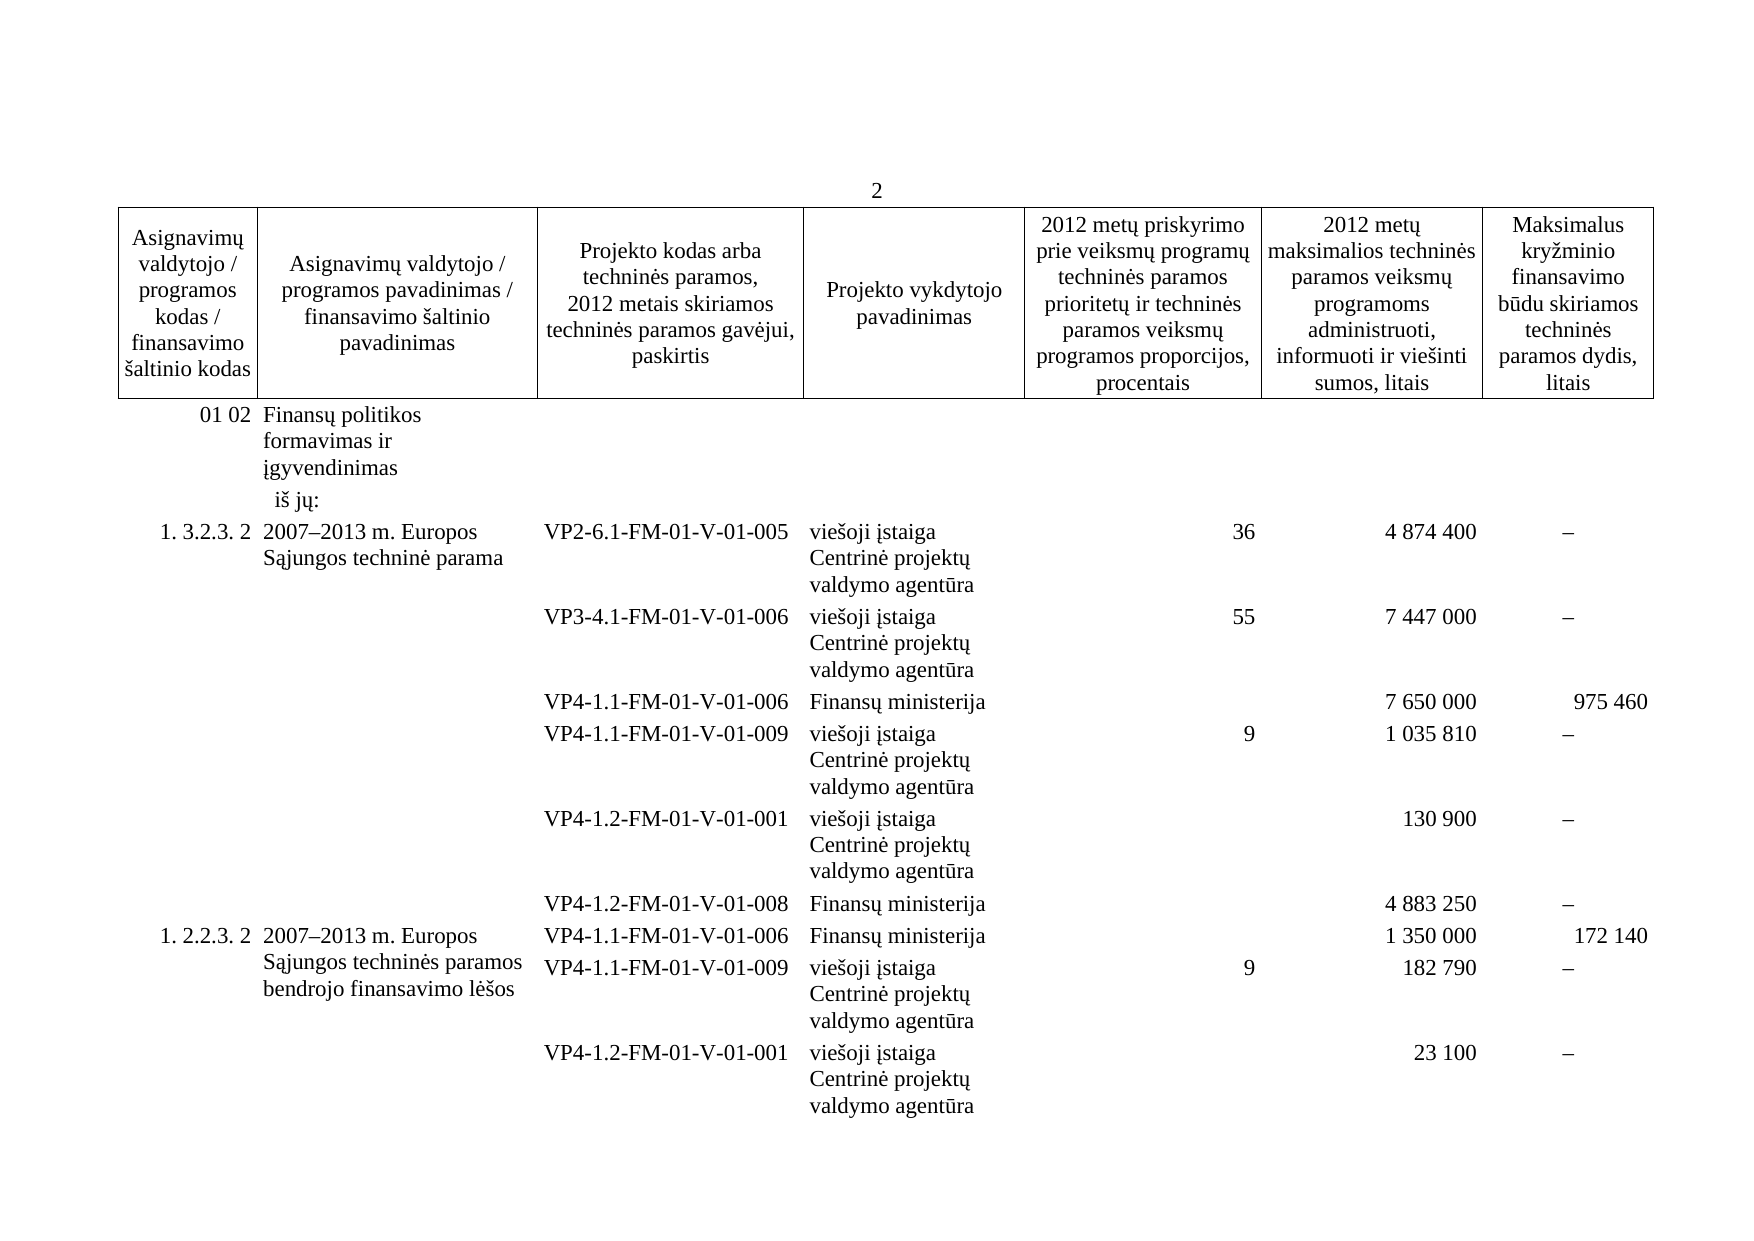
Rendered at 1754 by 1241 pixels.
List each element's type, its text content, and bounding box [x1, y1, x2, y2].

table_header Maksimalus kryžminio finansavimo būdu skiriamos techninės paramos dydis, litais [1483, 208, 1653, 398]
table_cell 01 02 [118, 399, 257, 483]
table_cell [1025, 802, 1261, 887]
table_cell 182 790 [1261, 951, 1482, 1036]
table_cell VP2-6.1-FM-01-V-01-005 [538, 515, 803, 600]
table_cell [803, 399, 1025, 483]
table_header Asignavimų valdytojo / programos pavadinimas / finansavimo šaltinio pavadinimas [258, 208, 537, 398]
table_cell [538, 483, 803, 515]
table_cell 9 [1025, 951, 1261, 1036]
table_cell – [1483, 951, 1654, 1036]
table_cell 4 874 400 [1261, 515, 1482, 600]
table_cell 2007–2013 m. Europos Sąjungos techninė parama [257, 515, 537, 919]
table_cell – [1483, 600, 1654, 685]
table_cell viešoji įstaiga Centrinė projektų valdymo agentūra [803, 717, 1025, 802]
table_cell [1025, 919, 1261, 951]
table_cell [538, 399, 803, 483]
table_cell VP4-1.1-FM-01-V-01-006 [538, 685, 803, 717]
table_cell – [1483, 515, 1654, 600]
table_cell [1025, 483, 1261, 515]
table_cell 1 350 000 [1261, 919, 1482, 951]
table_cell 1. 3.2.3. 2 [118, 515, 257, 919]
table_cell 9 [1025, 717, 1261, 802]
table_cell 4 883 250 [1261, 887, 1482, 919]
table_cell VP4-1.2-FM-01-V-01-008 [538, 887, 803, 919]
table_cell [1483, 399, 1654, 483]
table_cell viešoji įstaiga Centrinė projektų valdymo agentūra [803, 802, 1025, 887]
table_cell iš jų: [257, 483, 537, 515]
table_cell Finansų ministerija [803, 685, 1025, 717]
table_cell viešoji įstaiga Centrinė projektų valdymo agentūra [803, 515, 1025, 600]
table_cell [1025, 685, 1261, 717]
table_cell [1025, 887, 1261, 919]
table_cell 975 460 [1483, 685, 1654, 717]
table_cell VP4-1.1-FM-01-V-01-009 [538, 717, 803, 802]
table_cell [1025, 1036, 1261, 1121]
table_cell [1483, 483, 1654, 515]
table_cell Finansų politikos formavimas ir įgyvendinimas [257, 399, 537, 483]
table_cell – [1483, 1036, 1654, 1121]
table_header 2012 metų maksimalios techninės paramos veiksmų programoms administruoti, informuoti ir viešinti sumos, litais [1262, 208, 1482, 398]
table_cell 23 100 [1261, 1036, 1482, 1121]
table_cell 55 [1025, 600, 1261, 685]
table_cell 172 140 [1483, 919, 1654, 951]
table_cell – [1483, 887, 1654, 919]
table_cell viešoji įstaiga Centrinė projektų valdymo agentūra [803, 600, 1025, 685]
table_cell VP4-1.2-FM-01-V-01-001 [538, 802, 803, 887]
table_cell – [1483, 802, 1654, 887]
table_header Asignavimų valdytojo / programos kodas / finansavimo šaltinio kodas [119, 208, 257, 398]
table_cell VP4-1.1-FM-01-V-01-009 [538, 951, 803, 1036]
table_cell 1. 2.2.3. 2 [118, 919, 257, 1121]
table_cell 2007–2013 m. Europos Sąjungos techninės paramos bendrojo finansavimo lėšos [257, 919, 537, 1121]
table_header 2012 metų priskyrimo prie veiksmų programų techninės paramos prioritetų ir techninės paramos veiksmų programos proporcijos, procentais [1025, 208, 1261, 398]
table_cell VP4-1.2-FM-01-V-01-001 [538, 1036, 803, 1121]
table_cell [803, 483, 1025, 515]
table_cell – [1483, 717, 1654, 802]
table_cell [118, 483, 257, 515]
table_cell 7 447 000 [1261, 600, 1482, 685]
table_cell 7 650 000 [1261, 685, 1482, 717]
table_cell 36 [1025, 515, 1261, 600]
table_cell Finansų ministerija [803, 887, 1025, 919]
table_cell [1261, 399, 1482, 483]
table_cell VP3-4.1-FM-01-V-01-006 [538, 600, 803, 685]
table_cell viešoji įstaiga Centrinė projektų valdymo agentūra [803, 1036, 1025, 1121]
table_cell Finansų ministerija [803, 919, 1025, 951]
table_cell [1261, 483, 1482, 515]
table_cell 130 900 [1261, 802, 1482, 887]
table_cell 1 035 810 [1261, 717, 1482, 802]
table_cell [1025, 399, 1261, 483]
table_header Projekto kodas arba techninės paramos, 2012 metais skiriamos techninės paramos gavėjui, paskirtis [538, 208, 803, 398]
table_cell VP4-1.1-FM-01-V-01-006 [538, 919, 803, 951]
table_cell viešoji įstaiga Centrinė projektų valdymo agentūra [803, 951, 1025, 1036]
table_header Projekto vykdytojo pavadinimas [804, 208, 1024, 398]
